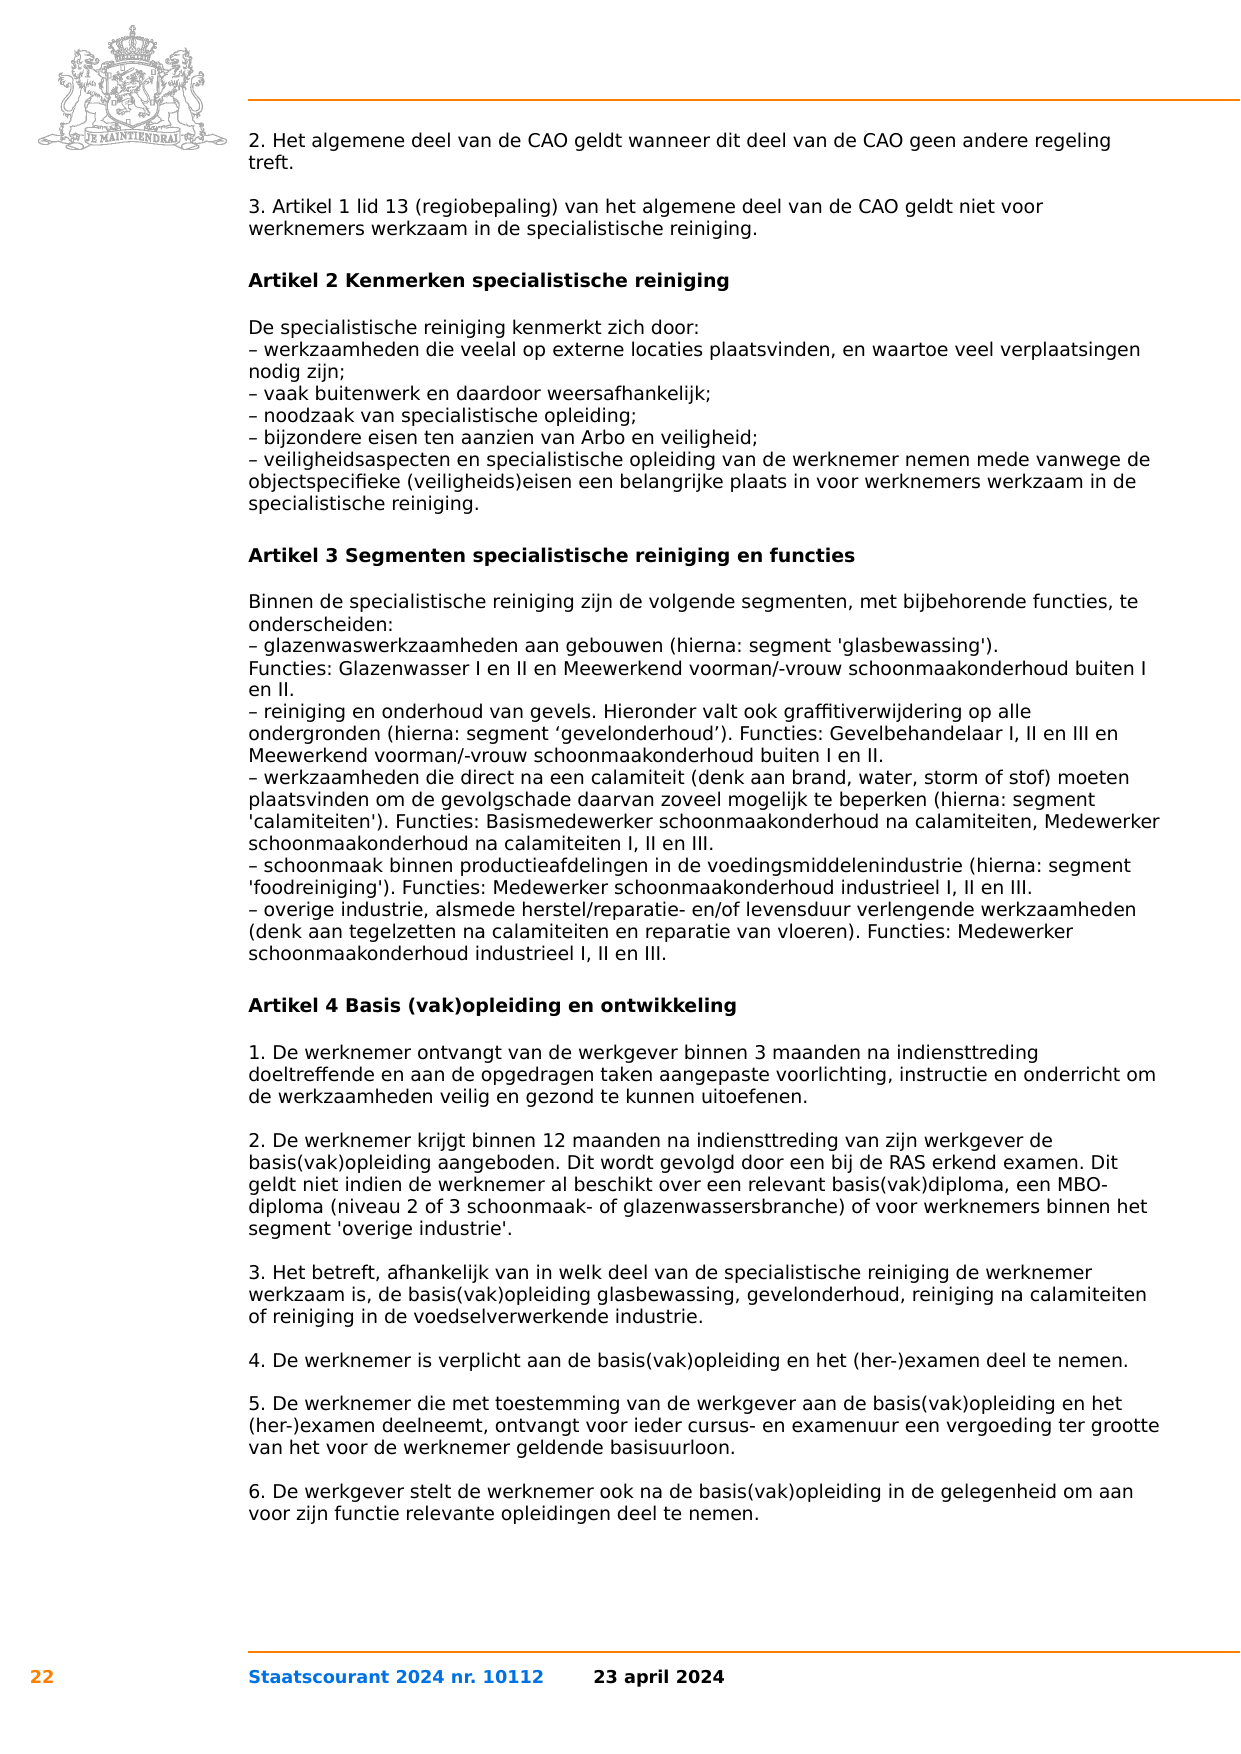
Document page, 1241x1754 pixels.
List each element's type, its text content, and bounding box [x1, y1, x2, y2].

text – glazenwaswerkzaamheden aan gebouwen (hierna: segment 'glasbewassing'). [248, 635, 1163, 657]
subtitle Artikel 2 Kenmerken specialistische reiniging [248, 270, 1163, 292]
picture [38, 25, 227, 150]
text – veiligheidsaspecten en specialistische opleiding van de werknemer nemen mede vanwege de objectspecifieke (veiligheids)eisen een belangrijke plaats in voor werknemers werkzaam in de specialistische reiniging. [248, 448, 1163, 514]
text – werkzaamheden die veelal op externe locaties plaatsvinden, en waartoe veel verplaatsingen nodig zijn; [248, 339, 1163, 383]
text – noodzaak van specialistische opleiding; [248, 404, 1163, 427]
text – werkzaamheden die direct na een calamiteit (denk aan brand, water, storm of stof) moeten plaatsvinden om de gevolgschade daarvan zoveel mogelijk te beperken (hierna: segment 'calamiteiten'). Functies: Basismedewerker schoonmaakonderhoud na calamiteiten, Medewerker schoonmaakonderhoud na calamiteiten I, II en III. [248, 767, 1163, 855]
text Binnen de specialistische reiniging zijn de volgende segmenten, met bijbehorende functies, te onderscheiden: [248, 591, 1163, 635]
text – bijzondere eisen ten aanzien van Arbo en veiligheid; [248, 427, 1163, 448]
text 4. De werknemer is verplicht aan de basis(vak)opleiding en het (her-)examen deel te nemen. [248, 1349, 1163, 1371]
text 5. De werknemer die met toestemming van de werkgever aan de basis(vak)opleiding en het (her-)examen deelneemt, ontvangt voor ieder cursus- en examenuur een vergoeding ter grootte van het voor de werknemer geldende basisuurloon. [248, 1393, 1163, 1459]
text 2. Het algemene deel van de CAO geldt wanneer dit deel van de CAO geen andere regeling treft. [248, 130, 1163, 174]
subtitle Artikel 3 Segmenten specialistische reiniging en functies [248, 544, 1163, 566]
text 3. Artikel 1 lid 13 (regiobepaling) van het algemene deel van de CAO geldt niet voor werknemers werkzaam in de specialistische reiniging. [248, 196, 1163, 240]
text – overige industrie, alsmede herstel/reparatie- en/of levensduur verlengende werkzaamheden (denk aan tegelzetten na calamiteiten en reparatie van vloeren). Functies: Medewerker schoonmaakonderhoud industrieel I, II en III. [248, 899, 1163, 965]
text – schoonmaak binnen productieafdelingen in de voedingsmiddelenindustrie (hierna: segment 'foodreiniging'). Functies: Medewerker schoonmaakonderhoud industrieel I, II en III. [248, 855, 1163, 899]
text Functies: Glazenwasser I en II en Meewerkend voorman/-vrouw schoonmaakonderhoud buiten I en II. [248, 657, 1163, 701]
text 2. De werknemer krijgt binnen 12 maanden na indiensttreding van zijn werkgever de basis(vak)opleiding aangeboden. Dit wordt gevolgd door een bij de RAS erkend examen. Dit geldt niet indien de werknemer al beschikt over een relevant basis(vak)diploma, een MBO-diploma (niveau 2 of 3 schoonmaak- of glazenwassersbranche) of voor werknemers binnen het segment 'overige industrie'. [248, 1130, 1163, 1240]
text 3. Het betreft, afhankelijk van in welk deel van de specialistische reiniging de werknemer werkzaam is, de basis(vak)opleiding glasbewassing, gevelonderhoud, reiniging na calamiteiten of reiniging in de voedselverwerkende industrie. [248, 1262, 1163, 1328]
text 6. De werkgever stelt de werknemer ook na de basis(vak)opleiding in de gelegenheid om aan voor zijn functie relevante opleidingen deel te nemen. [248, 1481, 1163, 1525]
subtitle Artikel 4 Basis (vak)opleiding en ontwikkeling [248, 995, 1163, 1017]
text – vaak buitenwerk en daardoor weersafhankelijk; [248, 383, 1163, 404]
text – reiniging en onderhoud van gevels. Hieronder valt ook graffitiverwijdering op alle ondergronden (hierna: segment ‘gevelonderhoud’). Functies: Gevelbehandelaar I, II en III en Meewerkend voorman/-vrouw schoonmaakonderhoud buiten I en II. [248, 701, 1163, 767]
text De specialistische reiniging kenmerkt zich door: [248, 317, 1163, 339]
text 1. De werknemer ontvangt van de werkgever binnen 3 maanden na indiensttreding doeltreffende en aan de opgedragen taken aangepaste voorlichting, instructie en onderricht om de werkzaamheden veilig en gezond te kunnen uitoefenen. [248, 1042, 1163, 1108]
